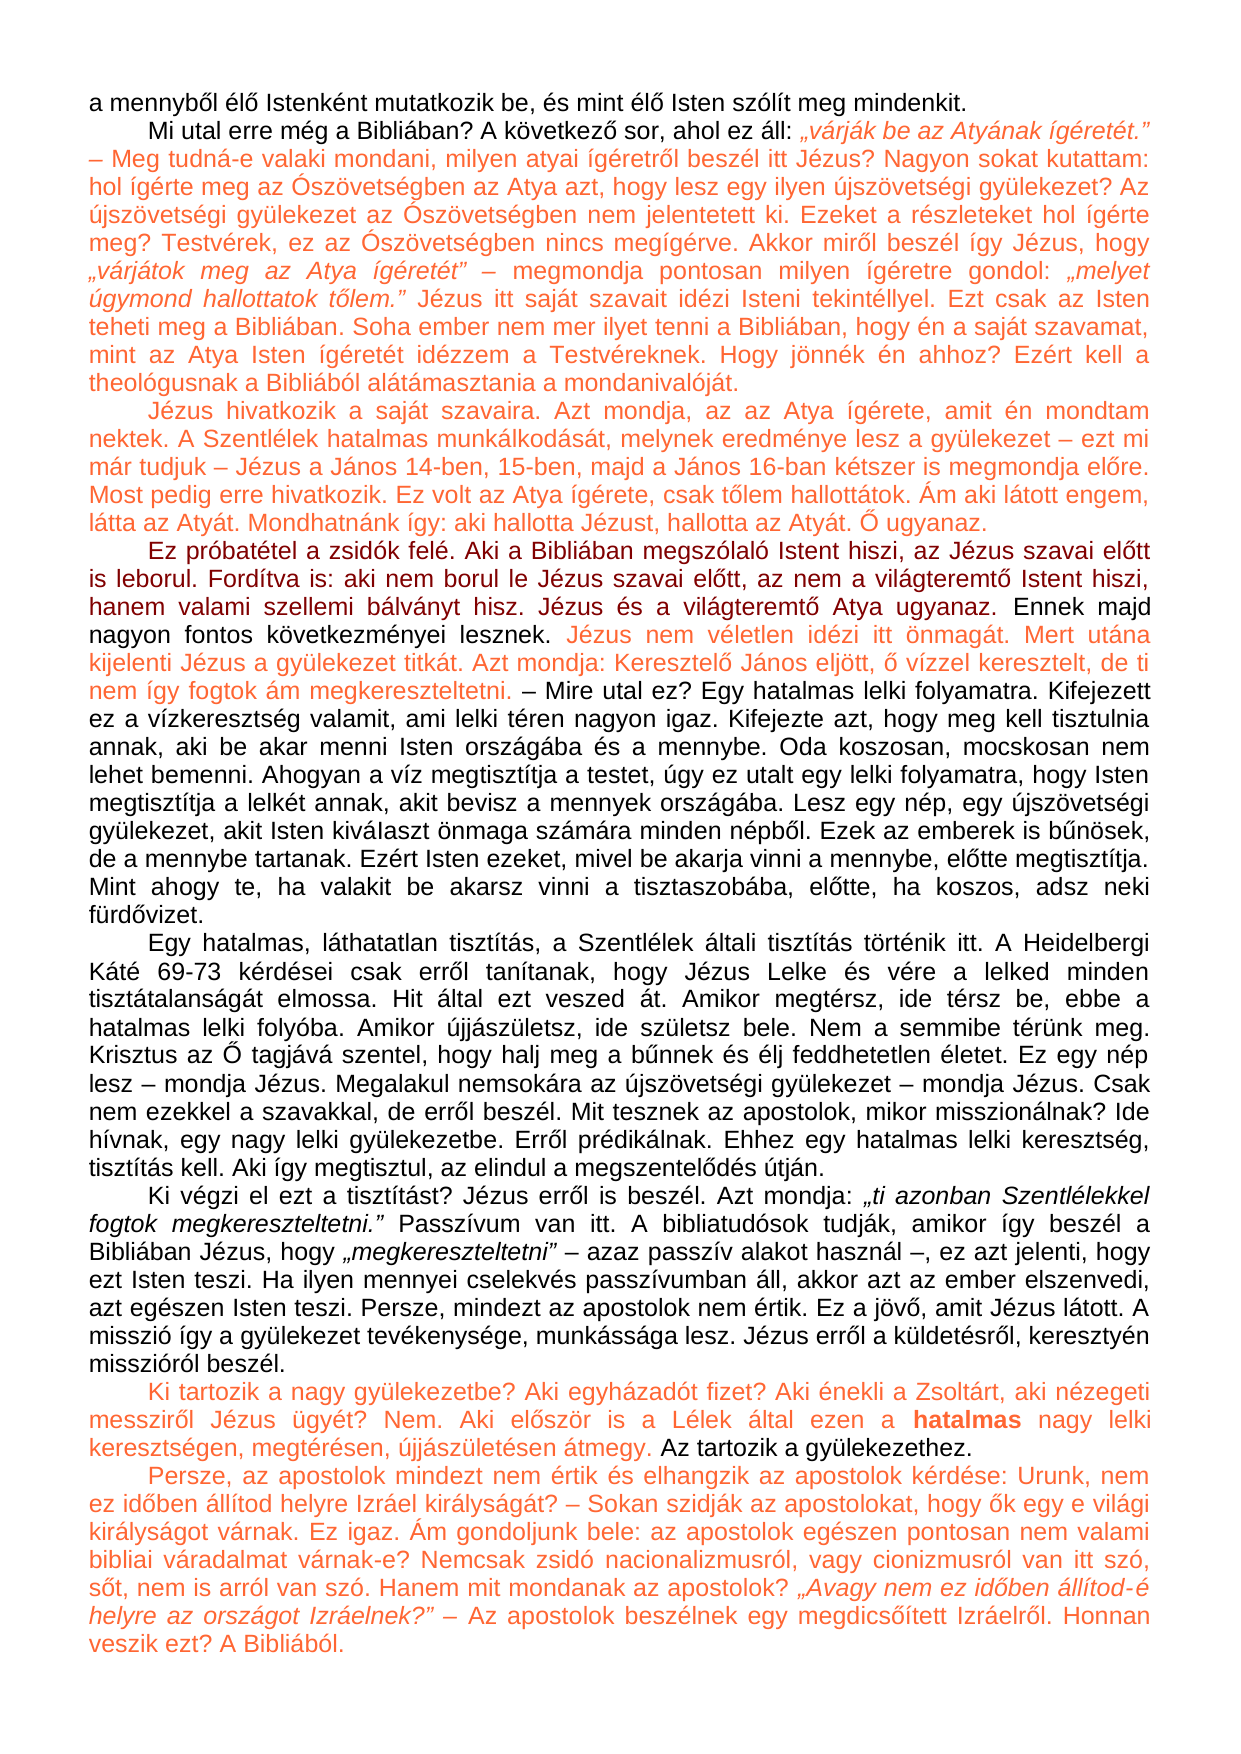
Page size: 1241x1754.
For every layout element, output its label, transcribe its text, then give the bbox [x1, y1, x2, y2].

text Ez próbatétel a zsidók felé. Aki a Bibliában megszólaló Istent hiszi, az Jézus szavai előtt is leborul. Fordítva is: aki nem borul le Jézus szavai előtt, az nem a világteremtő Istent hiszi, hanem valami szellemi bálványt hisz. Jézus és a világteremtő Atya ugyanaz. Ennek majd nagyon fontos következményei lesznek. Jézus nem véletlen idézi itt önmagát. Mert utána kijelenti Jézus a gyülekezet titkát. Azt mondja: Keresztelő János eljött, ő vízzel keresztelt, de ti nem így fogtok ám megkereszteltetni. – Mire utal ez? Egy hatalmas lelki folyamatra. Kifejezett ez a vízkeresztség valamit, ami lelki téren nagyon igaz. Kifejezte azt, hogy meg kell tisztulnia annak, aki be akar menni Isten országába és a mennybe. Oda koszosan, mocskosan nem lehet bemenni. Ahogyan a víz megtisztítja a testet, úgy ez utalt egy lelki folyamatra, hogy Isten megtisztítja a lelkét annak, akit bevisz a mennyek országába. Lesz egy nép, egy újszövetségi gyülekezet, akit Isten kiváIaszt önmaga számára minden népből. Ezek az emberek is bűnösek, de a mennybe tartanak. Ezért Isten ezeket, mivel be akarja vinni a mennybe, előtte megtisztítja. Mint ahogy te, ha valakit be akarsz vinni a tisztaszobába, előtte, ha koszos, adsz neki fürdővizet. [88, 537, 1152, 929]
text a mennyből élő Istenként mutatkozik be, és mint élő Isten szólít meg mindenkit. [88, 88, 1152, 117]
text Mi utal erre még a Bibliában? A következő sor, ahol ez áll: „várják be az Atyának ígéretét.” – Meg tudná‑e valaki mondani, milyen atyai ígéretről beszél itt Jézus? Nagyon sokat kutattam: hol ígérte meg az Ószövetségben az Atya azt, hogy lesz egy ilyen újszövetségi gyülekezet? Az újszövetségi gyülekezet az Ószövetségben nem jelentetett ki. Ezeket a részleteket hol ígérte meg? Testvérek, ez az Ószövetségben nincs megígérve. Akkor miről beszél így Jézus, hogy „várjátok meg az Atya ígéretét” – megmondja pontosan milyen ígéretre gondol: „melyet úgymond hallottatok tőlem.” Jézus itt saját szavait idézi Isteni tekintéllyel. Ezt csak az Isten teheti meg a Bibliában. Soha ember nem mer ilyet tenni a Bibliában, hogy én a saját szavamat, mint az Atya Isten ígéretét idézzem a Testvéreknek. Hogy jönnék én ahhoz? Ezért kell a theológusnak a Bibliából alátámasztania a mondanivalóját. [88, 117, 1152, 397]
text Ki tartozik a nagy gyülekezetbe? Aki egyházadót fizet? Aki énekli a Zsoltárt, aki nézegeti messziről Jézus ügyét? Nem. Aki először is a Lélek által ezen a hatalmas nagy lelki keresztségen, megtérésen, újjászületésen átmegy. Az tartozik a gyülekezethez. [88, 1377, 1152, 1462]
text Egy hatalmas, láthatatlan tisztítás, a Szentlélek általi tisztítás történik itt. A Heidelbergi Káté 69-73 kérdései csak erről tanítanak, hogy Jézus Lelke és vére a lelked minden tisztátalanságát elmossa. Hit által ezt veszed át. Amikor megtérsz, ide térsz be, ebbe a hatalmas lelki folyóba. Amikor újjászületsz, ide születsz bele. Nem a semmibe térünk meg. Krisztus az Ő tagjává szentel, hogy halj meg a bűnnek és élj feddhetetlen életet. Ez egy nép lesz – mondja Jézus. Megalakul nemsokára az újszövetségi gyülekezet – mondja Jézus. Csak nem ezekkel a szavakkal, de erről beszél. Mit tesznek az apostolok, mikor misszionálnak? Ide hívnak, egy nagy lelki gyülekezetbe. Erről prédikálnak. Ehhez egy hatalmas lelki keresztség, tisztítás kell. Aki így megtisztul, az elindul a megszentelődés útján. [88, 929, 1152, 1181]
text Ki végzi el ezt a tisztítást? Jézus erről is beszél. Azt mondja: „ti azonban Szentlélekkel fogtok megkereszteltetni.” Passzívum van itt. A bibliatudósok tudják, amikor így beszél a Bibliában Jézus, hogy „megkereszteltetni” – azaz passzív alakot használ –, ez azt jelenti, hogy ezt Isten teszi. Ha ilyen mennyei cselekvés passzívumban áll, akkor azt az ember elszenvedi, azt egészen Isten teszi. Persze, mindezt az apostolok nem értik. Ez a jövő, amit Jézus látott. A misszió így a gyülekezet tevékenysége, munkássága lesz. Jézus erről a küldetésről, keresztyén misszióról beszél. [88, 1181, 1152, 1377]
text Persze, az apostolok mindezt nem értik és elhangzik az apostolok kérdése: Urunk, nem ez időben állítod helyre Izráel királyságát? – Sokan szidják az apostolokat, hogy ők egy e világi királyságot várnak. Ez igaz. Ám gondoljunk bele: az apostolok egészen pontosan nem valami bibliai váradalmat várnak‑e? Nemcsak zsidó nacionalizmusról, vagy cionizmusról van itt szó, sőt, nem is arról van szó. Hanem mit mondanak az apostolok? „Avagy nem ez időben állítod‑é helyre az országot Izráelnek?” – Az apostolok beszélnek egy megdicsőített Izráelről. Honnan veszik ezt? A Bibliából. [88, 1462, 1152, 1658]
text Jézus hivatkozik a saját szavaira. Azt mondja, az az Atya ígérete, amit én mondtam nektek. A Szentlélek hatalmas munkálkodását, melynek eredménye lesz a gyülekezet – ezt mi már tudjuk – Jézus a János 14-ben, 15-ben, majd a János 16-ban kétszer is megmondja előre. Most pedig erre hivatkozik. Ez volt az Atya ígérete, csak tőlem hallottátok. Ám aki látott engem, látta az Atyát. Mondhatnánk így: aki hallotta Jézust, hallotta az Atyát. Ő ugyanaz. [88, 397, 1152, 537]
